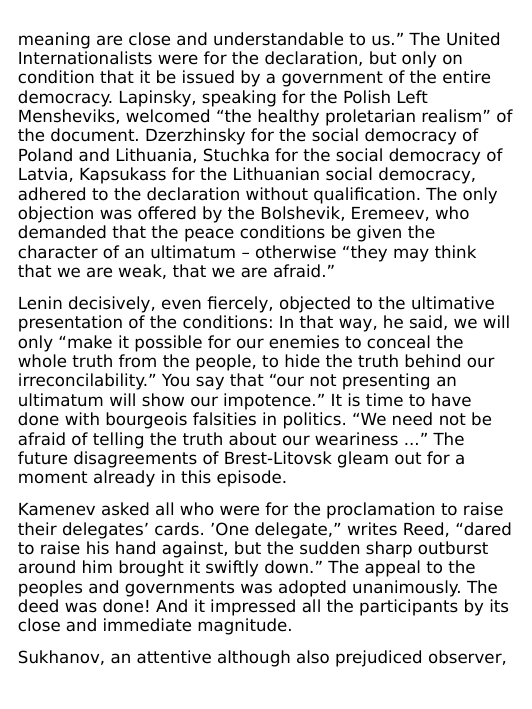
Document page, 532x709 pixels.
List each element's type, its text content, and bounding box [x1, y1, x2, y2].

text meaning are close and understandable to us.” The United Internationalists were for the declaration, but only on condition that it be issued by a government of the entire democracy. Lapinsky, speaking for the Polish Left Mensheviks, welcomed “the healthy proletarian realism” of the document. Dzerzhinsky for the social democracy of Poland and Lithuania, Stuchka for the social democracy of Latvia, Kapsukass for the Lithuanian social democracy, adhered to the declaration without qualification. The only objection was offered by the Bolshevik, Eremeev, who demanded that the peace conditions be given the character of an ultimatum – otherwise “they may think that we are weak, that we are afraid.” [18, 29, 514, 281]
text Sukhanov, an attentive although also prejudiced observer, [18, 648, 514, 668]
text Lenin decisively, even fiercely, objected to the ultimative presentation of the conditions: In that way, he said, we will only “make it possible for our enemies to conceal the whole truth from the people, to hide the truth behind our irreconcilability.” You say that “our not presenting an ultimatum will show our impotence.” It is time to have done with bourgeois falsities in politics. “We need not be afraid of telling the truth about our weariness ...” The future disagreements of Brest-Litovsk gleam out for a moment already in this episode. [18, 294, 514, 488]
text Kamenev asked all who were for the proclamation to raise their delegates’ cards. ’One delegate,” writes Reed, “dared to raise his hand against, but the sudden sharp outburst around him brought it swiftly down.” The appeal to the peoples and governments was adopted unanimously. The deed was done! And it impressed all the participants by its close and immediate magnitude. [18, 500, 514, 636]
